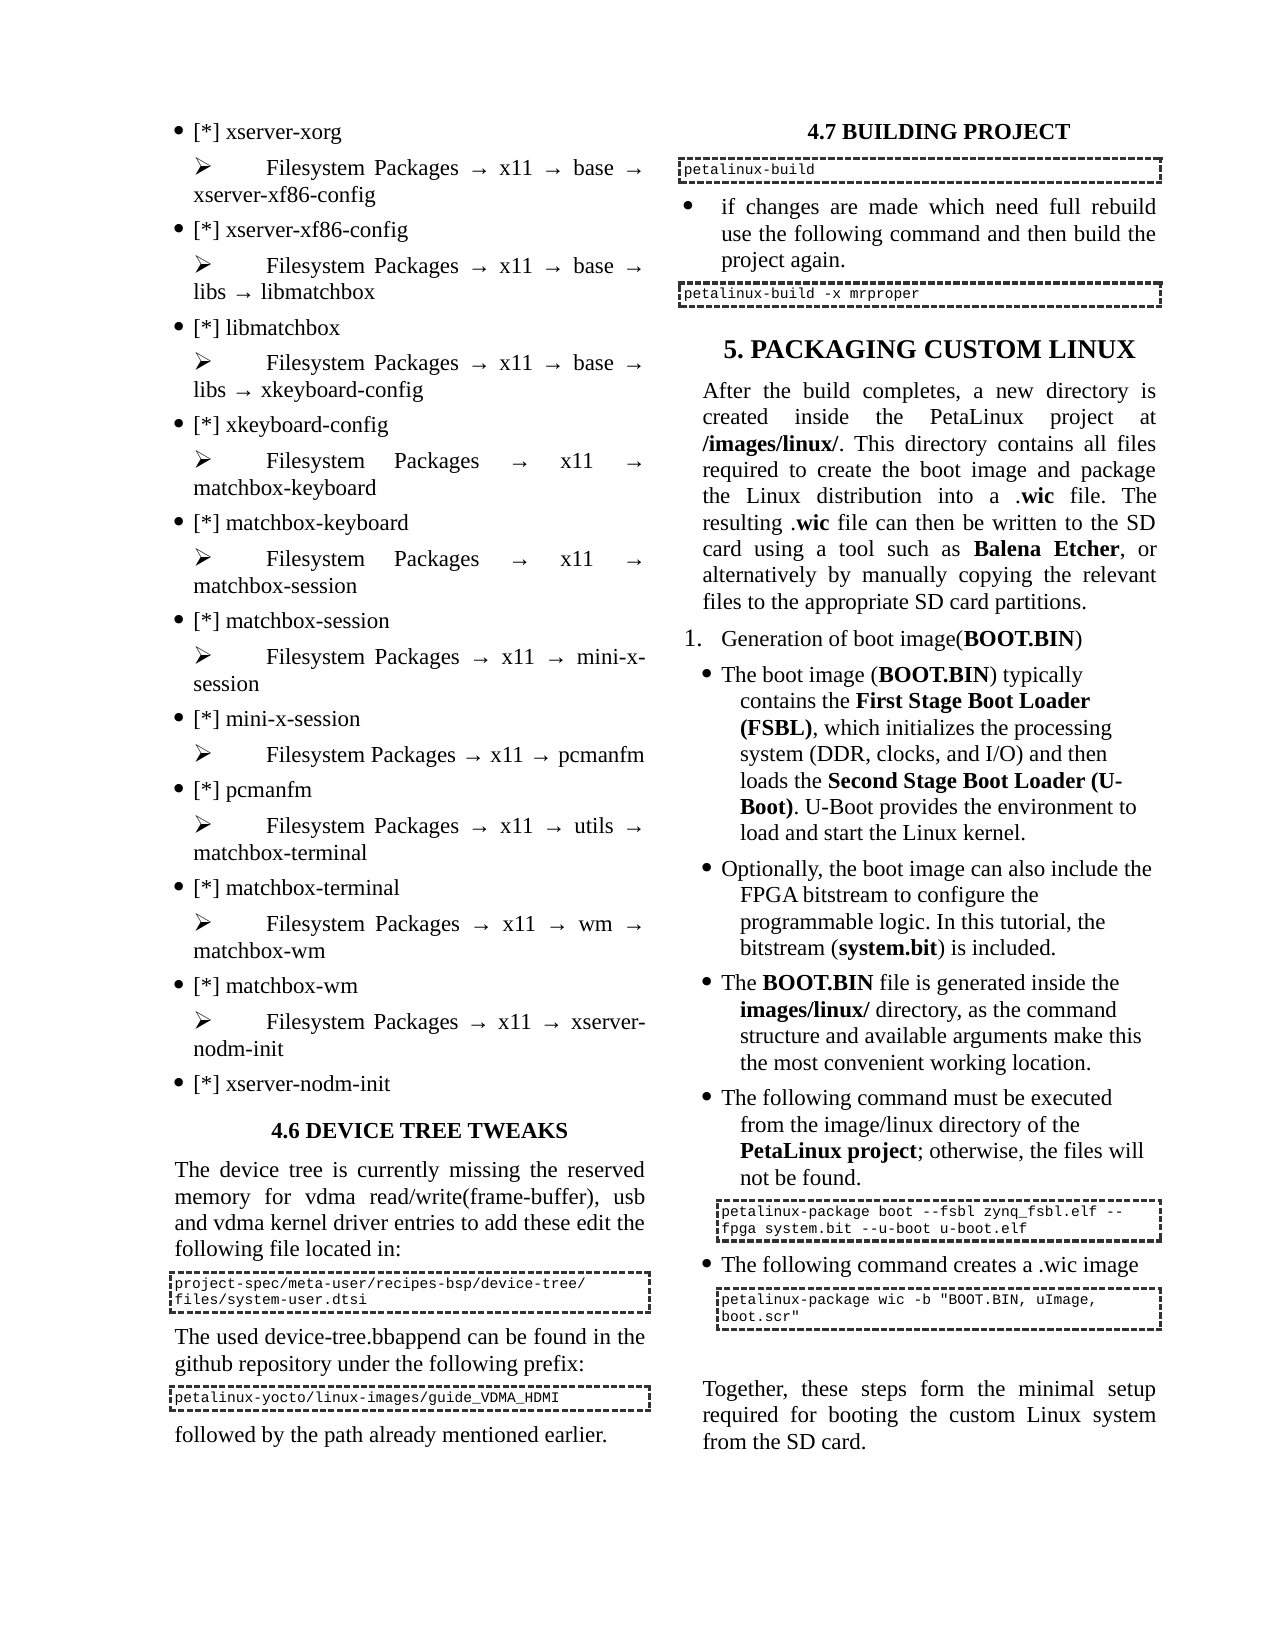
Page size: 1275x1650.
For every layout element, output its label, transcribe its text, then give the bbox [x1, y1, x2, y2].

list Filesystem Packages → x11 → base → xserver-xf86-config [193, 154, 646, 207]
text Together, these steps form the minimal setup required for booting the custom Linux system from the SD card. [702, 1375, 1157, 1454]
list Filesystem Packages → x11 → base → libs → xkeyboard-config [193, 349, 646, 403]
text petalinux-build [678, 157, 1162, 184]
subtitle 4.6 DEVICE TREE TWEAKS [156, 1117, 646, 1144]
list Filesystem Packages → x11 → mini-x-session [193, 643, 646, 696]
list Generation of boot image(BOOT.BIN) [683, 623, 1157, 652]
list [*] matchbox-keyboard [174, 509, 646, 536]
text petalinux-package wic -b "BOOT.BIN, uImage, boot.scr" [716, 1287, 1162, 1331]
list Filesystem Packages → x11 → xserver-nodm-init [193, 1008, 646, 1061]
text petalinux-yocto/linux-images/guide_VDMA_HDMI [169, 1385, 646, 1412]
list Filesystem Packages → x11 → pcmanfm [193, 741, 646, 767]
text The device tree is currently missing the reserved memory for vdma read/write(frame-buffer), usb and vdma kernel driver entries to add these edit the following file located in: [174, 1156, 646, 1262]
list [*] pcmanfm [174, 776, 646, 803]
list The boot image (BOOT.BIN) typically contains the First Stage Boot Loader (FSBL), which initializes the processing system (DDR, clocks, and I/O) and then loads the Second Stage Boot Loader (U-Boot). U-Boot provides the environment to load and start the Linux kernel. [702, 661, 1157, 846]
text The used device-tree.bbappend can be found in the github repository under the following prefix: [174, 1323, 646, 1376]
list [*] xserver-xorg [174, 118, 646, 145]
list Filesystem Packages → x11 → base → libs → libmatchbox [193, 252, 646, 305]
list [*] matchbox-terminal [174, 874, 646, 901]
list if changes are made which need full rebuild use the following command and then build the project again. [683, 193, 1157, 272]
list Filesystem Packages → x11 → wm → matchbox-wm [193, 910, 646, 963]
text followed by the path already mentioned earlier. [174, 1421, 646, 1447]
subtitle 5. PACKAGING CUSTOM LINUX [702, 333, 1157, 364]
subtitle 4.7 BUILDING PROJECT [683, 118, 1157, 144]
list Optionally, the boot image can also include the FPGA bitstream to configure the programmable logic. In this tutorial, the bitstream (system.bit) is included. [702, 855, 1157, 961]
list [*] xserver-nodm-init [174, 1070, 646, 1097]
text petalinux-build -x mrproper [678, 281, 1162, 308]
text petalinux-package boot --fsbl zynq_fsbl.elf --fpga system.bit --u-boot u-boot.elf [716, 1199, 1162, 1243]
list Filesystem Packages → x11 → matchbox-session [193, 545, 646, 598]
list [*] matchbox-wm [174, 972, 646, 999]
text project-spec/meta-user/recipes-bsp/device-tree/files/system-user.dtsi [169, 1271, 646, 1314]
text After the build completes, a new directory is created inside the PetaLinux project at /images/linux/. This directory contains all files required to create the boot image and package the Linux distribution into a .wic file. The resulting .wic file can then be written to the SD card using a tool such as Balena Etcher, or alternatively by manually copying the relevant files to the appropriate SD card partitions. [702, 377, 1157, 614]
list The following command creates a .wic image [702, 1252, 1157, 1278]
list [*] matchbox-session [174, 607, 646, 634]
list [*] libmatchbox [174, 314, 646, 341]
list Filesystem Packages → x11 → utils → matchbox-terminal [193, 812, 646, 865]
list The BOOT.BIN file is generated inside the images/linux/ directory, as the command structure and available arguments make this the most convenient working location. [702, 969, 1157, 1075]
list Filesystem Packages → x11 → matchbox-keyboard [193, 447, 646, 500]
list [*] xkeyboard-config [174, 412, 646, 438]
list [*] mini-x-session [174, 705, 646, 732]
list [*] xserver-xf86-config [174, 216, 646, 243]
list The following command must be executed from the image/linux directory of the PetaLinux project; otherwise, the files will not be found. [702, 1084, 1157, 1190]
